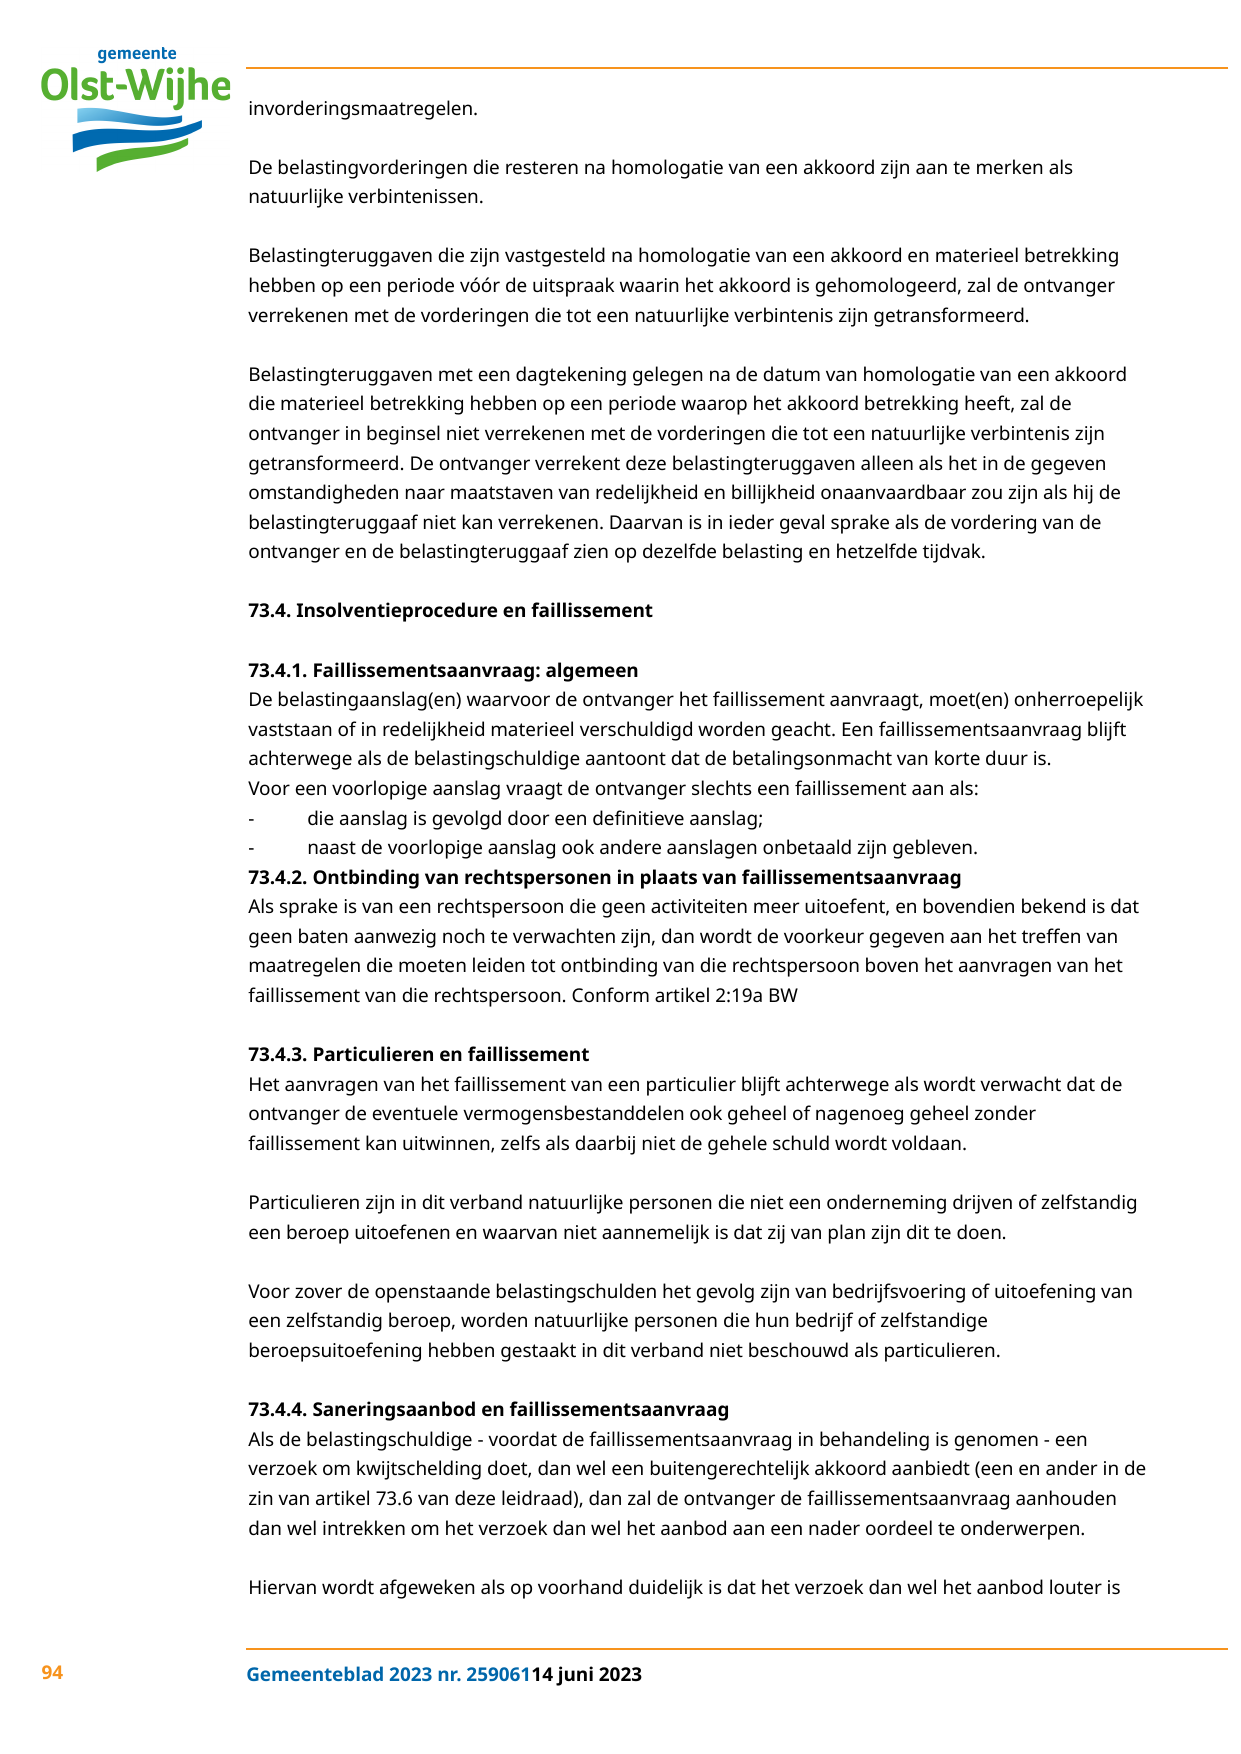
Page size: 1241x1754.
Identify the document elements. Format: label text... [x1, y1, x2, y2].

text Als sprake is van een rechtspersoon die geen activiteiten meer uitoefent, en bovendien bekend is dat geen baten aanwezig noch te verwachten zijn, dan wordt de voorkeur gegeven aan het treffen van maatregelen die moeten leiden tot ontbinding van die rechtspersoon boven het aanvragen van het faillissement van die rechtspersoon. Conform artikel 2:19a BW [248, 893, 1152, 1008]
text Belastingteruggaven met een dagtekening gelegen na de datum van homologatie van een akkoord die materieel betrekking hebben op een periode waarop het akkoord betrekking heeft, zal de ontvanger in beginsel niet verrekenen met de vorderingen die tot een natuurlijke verbintenis zijn getransformeerd. De ontvanger verrekent deze belastingteruggaven alleen als het in de gegeven omstandigheden naar maatstaven van redelijkheid en billijkheid onaanvaardbaar zou zijn als hij de belastingteruggaaf niet kan verrekenen. Daarvan is in ieder geval sprake als de vordering van de ontvanger en de belastingteruggaaf zien op dezelfde belasting en hetzelfde tijdvak. [248, 361, 1152, 564]
text De belastingaanslag(en) waarvoor de ontvanger het faillissement aanvraagt, moet(en) onherroepelijk vaststaan of in redelijkheid materieel verschuldigd worden geacht. Een faillissementsaanvraag blijft achterwege als de belastingschuldige aantoont dat de betalingsonmacht van korte duur is. [248, 686, 1152, 771]
text Hiervan wordt afgeweken als op voorhand duidelijk is dat het verzoek dan wel het aanbod louter is [248, 1574, 1152, 1600]
text 73.4.1. Faillissementsaanvraag: algemeen [248, 657, 1152, 683]
text 73.4.4. Saneringsaanbod en faillissementsaanvraag [248, 1396, 1152, 1422]
text Voor een voorlopige aanslag vraagt de ontvanger slechts een faillissement aan als: [248, 775, 1152, 801]
list naast de voorlopige aanslag ook andere aanslagen onbetaald zijn gebleven. [248, 834, 1152, 860]
text 73.4.2. Ontbinding van rechtspersonen in plaats van faillissementsaanvraag [248, 864, 1152, 890]
text Voor zover de openstaande belastingschulden het gevolg zijn van bedrijfsvoering of uitoefening van een zelfstandig beroep, worden natuurlijke personen die hun bedrijf of zelfstandige beroepsuitoefening hebben gestaakt in dit verband niet beschouwd als particulieren. [248, 1278, 1152, 1363]
text Belastingteruggaven die zijn vastgesteld na homologatie van een akkoord en materieel betrekking hebben op een periode vóór de uitspraak waarin het akkoord is gehomologeerd, zal de ontvanger verrekenen met de vorderingen die tot een natuurlijke verbintenis zijn getransformeerd. [248, 243, 1152, 328]
text Particulieren zijn in dit verband natuurlijke personen die niet een onderneming drijven of zelfstandig een beroep uitoefenen en waarvan niet aannemelijk is dat zij van plan zijn dit te doen. [248, 1189, 1152, 1245]
text De belastingvorderingen die resteren na homologatie van een akkoord zijn aan te merken als natuurlijke verbintenissen. [248, 154, 1152, 209]
text 73.4.3. Particulieren en faillissement [248, 1041, 1152, 1067]
list die aanslag is gevolgd door een definitieve aanslag; [248, 805, 1152, 831]
picture [41, 47, 231, 172]
text Het aanvragen van het faillissement van een particulier blijft achterwege als wordt verwacht dat de ontvanger de eventuele vermogensbestanddelen ook geheel of nagenoeg geheel zonder faillissement kan uitwinnen, zelfs als daarbij niet de gehele schuld wordt voldaan. [248, 1071, 1152, 1156]
text Als de belastingschuldige - voordat de faillissementsaanvraag in behandeling is genomen - een verzoek om kwijtschelding doet, dan wel een buitengerechtelijk akkoord aanbiedt (een en ander in de zin van artikel 73.6 van deze leidraad), dan zal de ontvanger de faillissementsaanvraag aanhouden dan wel intrekken om het verzoek dan wel het aanbod aan een nader oordeel te onderwerpen. [248, 1426, 1152, 1541]
text 73.4. Insolventieprocedure en faillissement [248, 598, 1152, 623]
text invorderingsmaatregelen. [248, 95, 1152, 121]
